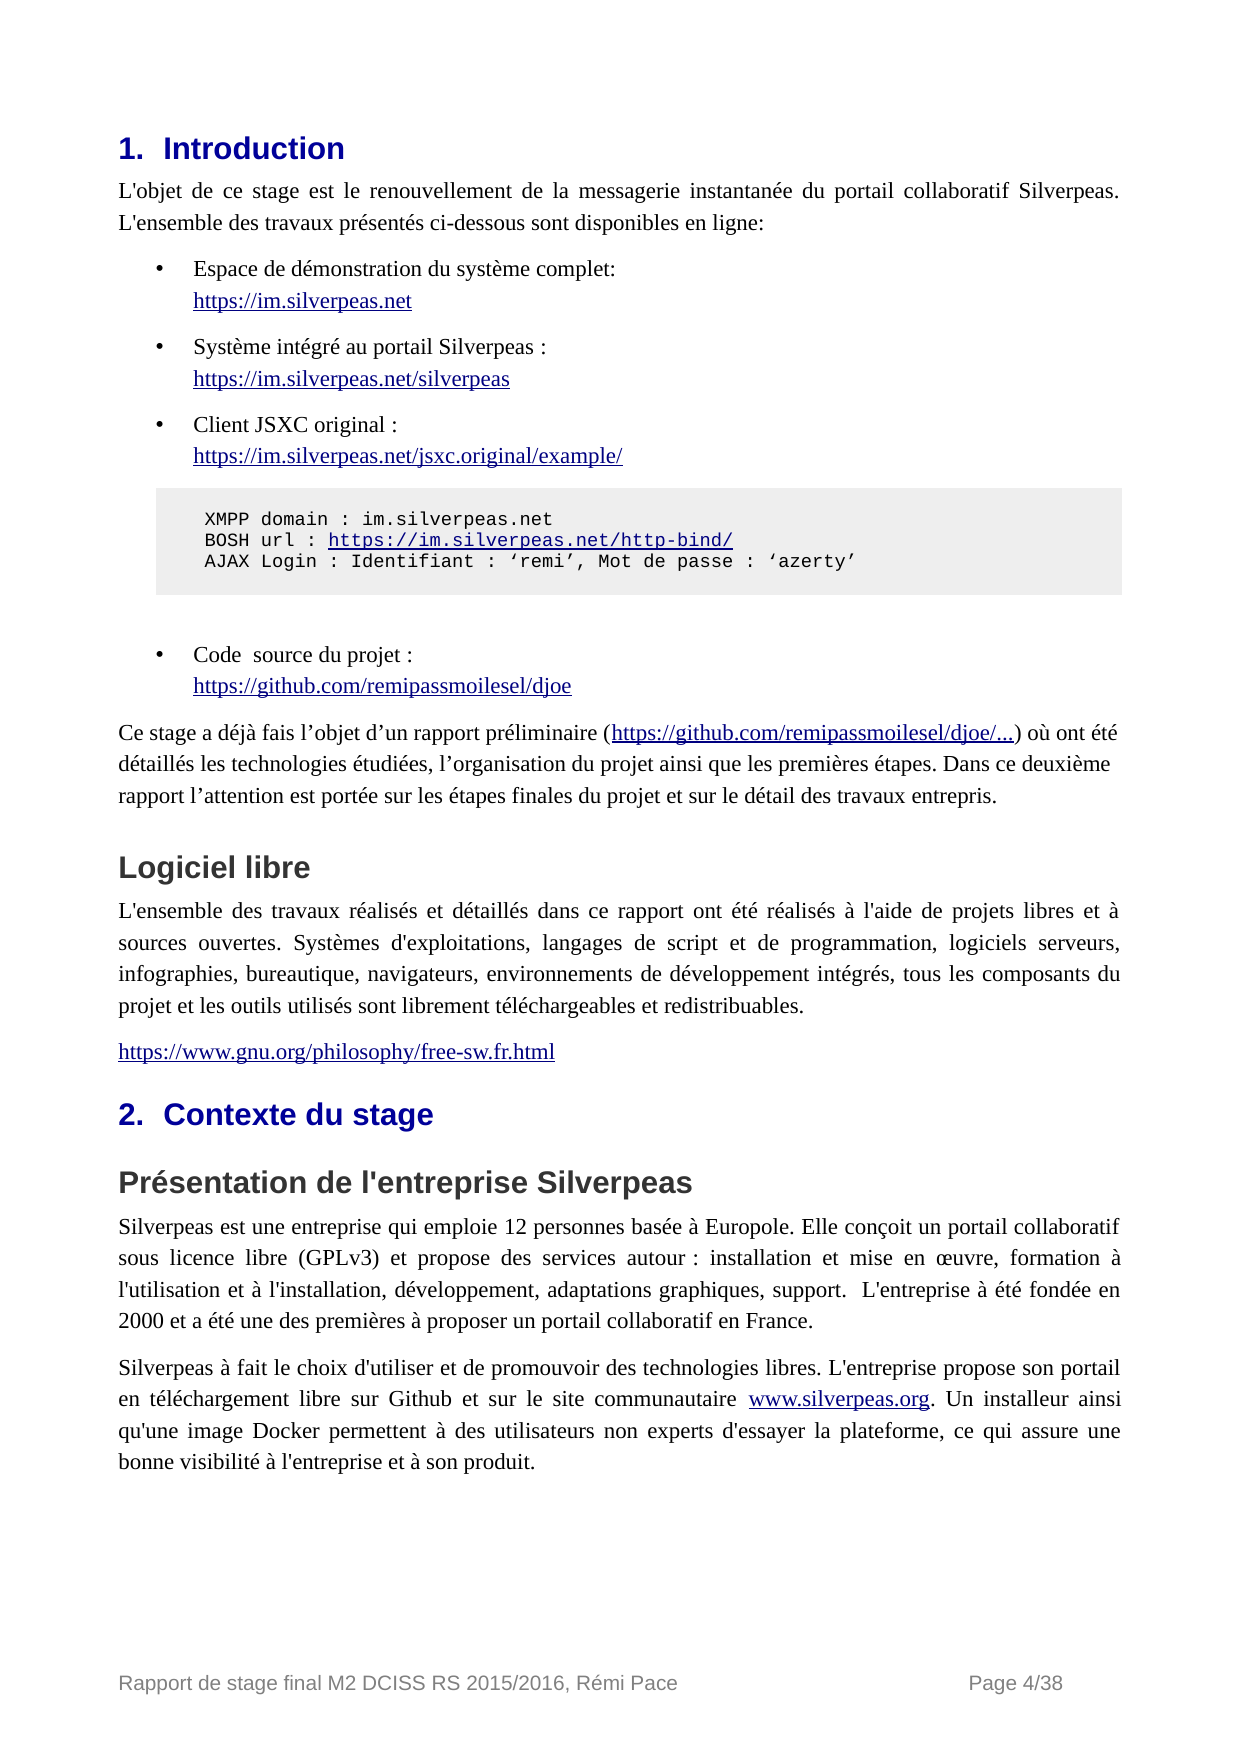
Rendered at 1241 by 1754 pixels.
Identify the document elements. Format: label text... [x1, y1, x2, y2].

subtitle Introduction [118, 130, 1122, 166]
text Silverpeas à fait le choix d'utiliser et de promouvoir des technologies libres. L'entreprise propose son portail en téléchargement libre sur Github et sur le site communautaire www.silverpeas.org. Un installeur ainsi qu'une image Docker permettent à des utilisateurs non experts d'essayer la plateforme, ce qui assure une bonne visibilité à l'entreprise et à son produit. [118, 1354, 1122, 1475]
list Espace de démonstration du système complet: https://im.silverpeas.net [156, 255, 1122, 313]
text L'objet de ce stage est le renouvellement de la messagerie instantanée du portail collaboratif Silverpeas. L'ensemble des travaux présentés ci-dessous sont disponibles en ligne: [118, 178, 1122, 236]
subtitle Présentation de l'entreprise Silverpeas [118, 1164, 1122, 1200]
list Code source du projet : https://github.com/remipassmoilesel/djoe [156, 641, 1122, 699]
list XMPP domain : im.silverpeas.net BOSH url : https://im.silverpeas.net/http-bind/ AJAX Login : Identifiant : ‘remi’, Mot de passe : ‘azerty’ [156, 488, 1122, 573]
text L'ensemble des travaux réalisés et détaillés dans ce rapport ont été réalisés à l'aide de projets libres et à sources ouvertes. Systèmes d'exploitations, langages de script et de programmation, logiciels serveurs, infographies, bureautique, navigateurs, environnements de développement intégrés, tous les composants du projet et les outils utilisés sont librement téléchargeables et redistribuables. [118, 897, 1122, 1018]
text Silverpeas est une entreprise qui emploie 12 personnes basée à Europole. Elle conçoit un portail collaboratif sous licence libre (GPLv3) et propose des services autour : installation et mise en œuvre, formation à l'utilisation et à l'installation, développement, adaptations graphiques, support. L'entreprise à été fondée en 2000 et a été une des premières à proposer un portail collaboratif en France. [118, 1213, 1122, 1334]
text https://www.gnu.org/philosophy/free-sw.fr.html [118, 1038, 1122, 1064]
subtitle Logiciel libre [118, 849, 1122, 884]
text Ce stage a déjà fais l’objet d’un rapport préliminaire (https://github.com/remipassmoilesel/djoe/...) où ont été détaillés les technologies étudiées, l’organisation du projet ainsi que les premières étapes. Dans ce deuxième rapport l’attention est portée sur les étapes finales du projet et sur le détail des travaux entrepris. [118, 718, 1122, 808]
list Client JSXC original : https://im.silverpeas.net/jsxc.original/example/ [156, 411, 1122, 469]
subtitle Contexte du stage [118, 1096, 1122, 1132]
list Système intégré au portail Silverpeas : https://im.silverpeas.net/silverpeas [156, 333, 1122, 391]
